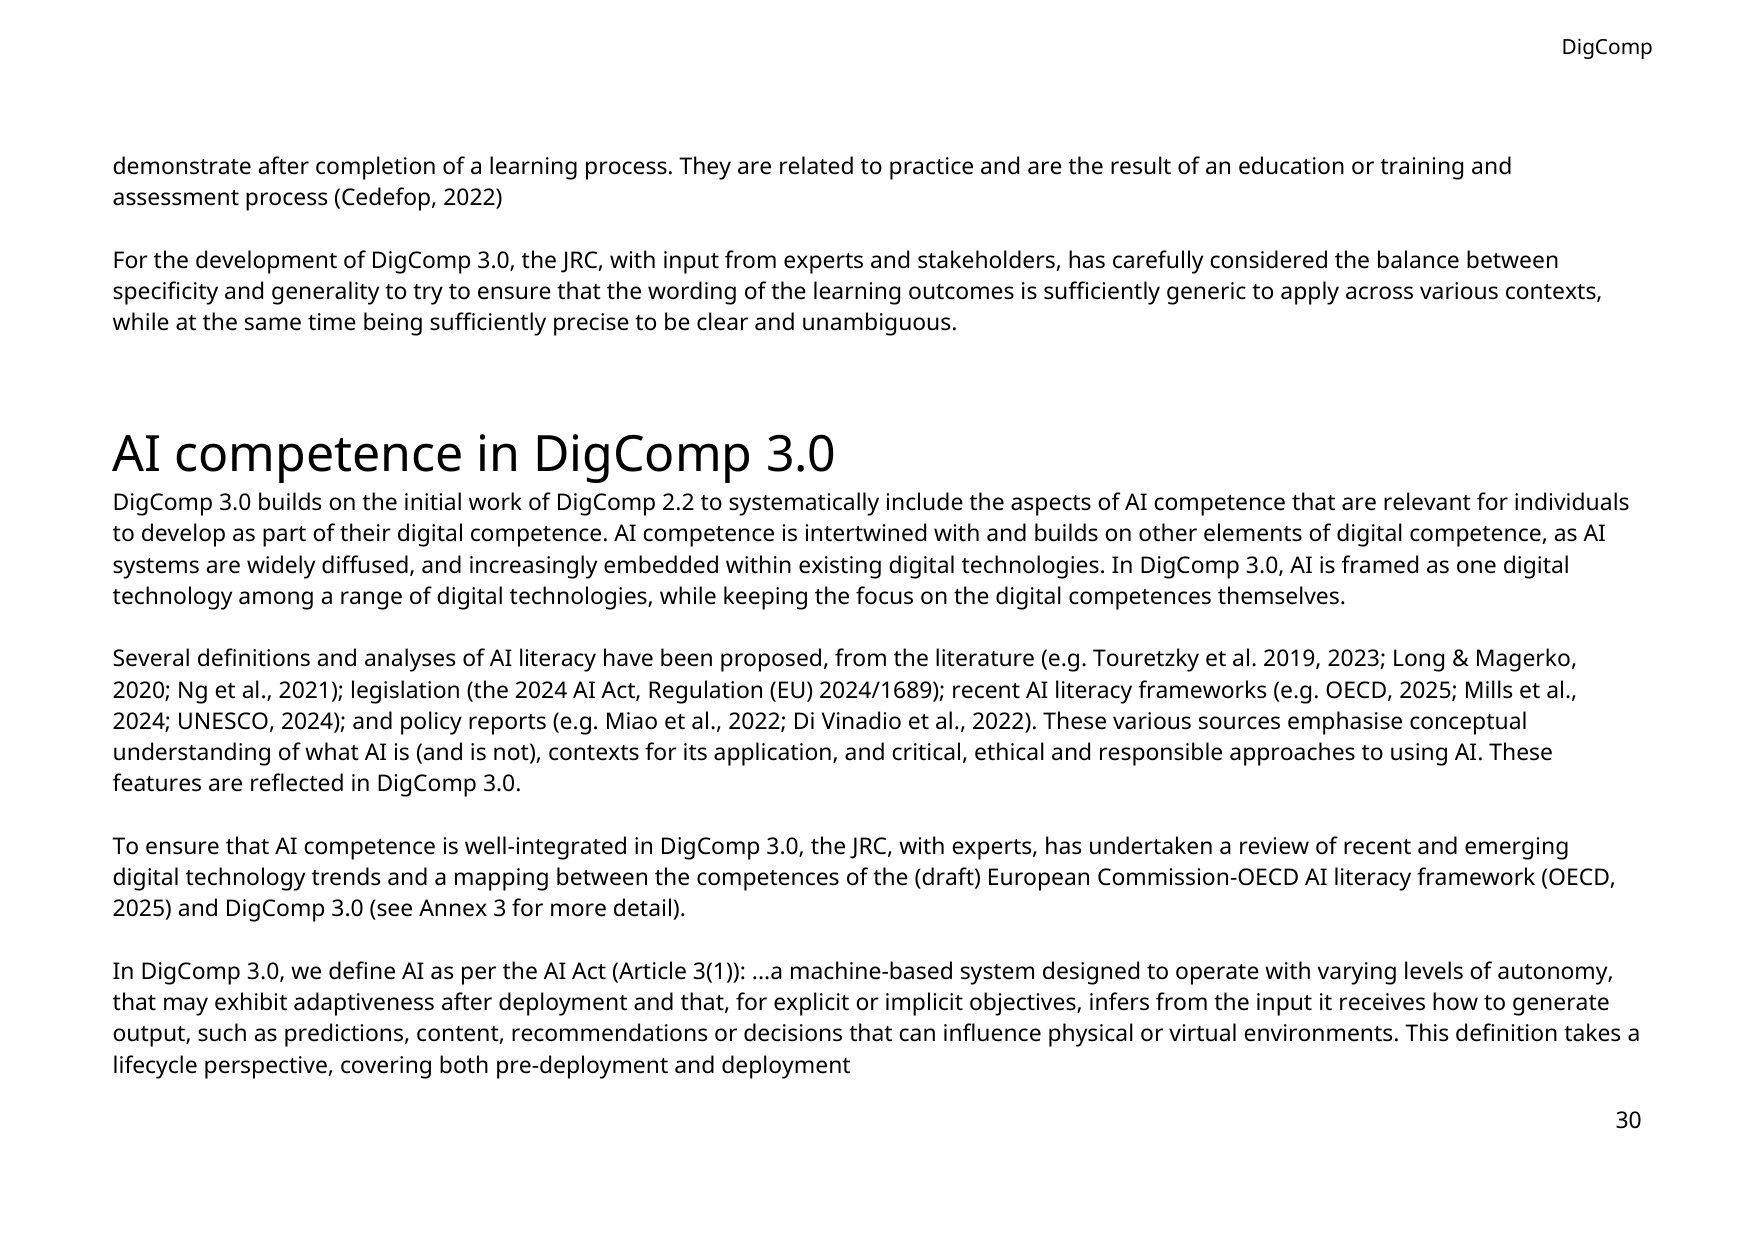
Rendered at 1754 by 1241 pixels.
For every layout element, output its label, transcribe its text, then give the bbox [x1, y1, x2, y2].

text Several definitions and analyses of AI literacy have been proposed, from the literature (e.g. Touretzky et al. 2019, 2023; Long & Magerko, 2020; Ng et al., 2021); legislation (the 2024 AI Act, Regulation (EU) 2024/1689); recent AI literacy frameworks (e.g. OECD, 2025; Mills et al., 2024; UNESCO, 2024); and policy reports (e.g. Miao et al., 2022; Di Vinadio et al., 2022). These various sources emphasise conceptual understanding of what AI is (and is not), contexts for its application, and critical, ethical and responsible approaches to using AI. These features are reflected in DigComp 3.0. [112, 642, 1641, 798]
text In DigComp 3.0, we define AI as per the AI Act (Article 3(1)): ...a machine-based system designed to operate with varying levels of autonomy, that may exhibit adaptiveness after deployment and that, for explicit or implicit objectives, infers from the input it receives how to generate output, such as predictions, content, recommendations or decisions that can influence physical or virtual environments. This definition takes a lifecycle perspective, covering both pre-deployment and deployment [112, 955, 1641, 1080]
text DigComp 3.0 builds on the initial work of DigComp 2.2 to systematically include the aspects of AI competence that are relevant for individuals to develop as part of their digital competence. AI competence is intertwined with and builds on other elements of digital competence, as AI systems are widely diffused, and increasingly embedded within existing digital technologies. In DigComp 3.0, AI is framed as one digital technology among a range of digital technologies, while keeping the focus on the digital competences themselves. [112, 486, 1641, 611]
subtitle AI competence in DigComp 3.0 [112, 418, 1641, 486]
text For the development of DigComp 3.0, the JRC, with input from experts and stakeholders, has carefully considered the balance between specificity and generality to try to ensure that the wording of the learning outcomes is sufficiently generic to apply across various contexts, while at the same time being sufficiently precise to be clear and unambiguous. [112, 244, 1641, 337]
text demonstrate after completion of a learning process. They are related to practice and are the result of an education or training and assessment process (Cedefop, 2022) [112, 150, 1641, 212]
text To ensure that AI competence is well-integrated in DigComp 3.0, the JRC, with experts, has undertaken a review of recent and emerging digital technology trends and a mapping between the competences of the (draft) European Commission-OECD AI literacy framework (OECD, 2025) and DigComp 3.0 (see Annex 3 for more detail). [112, 830, 1641, 923]
